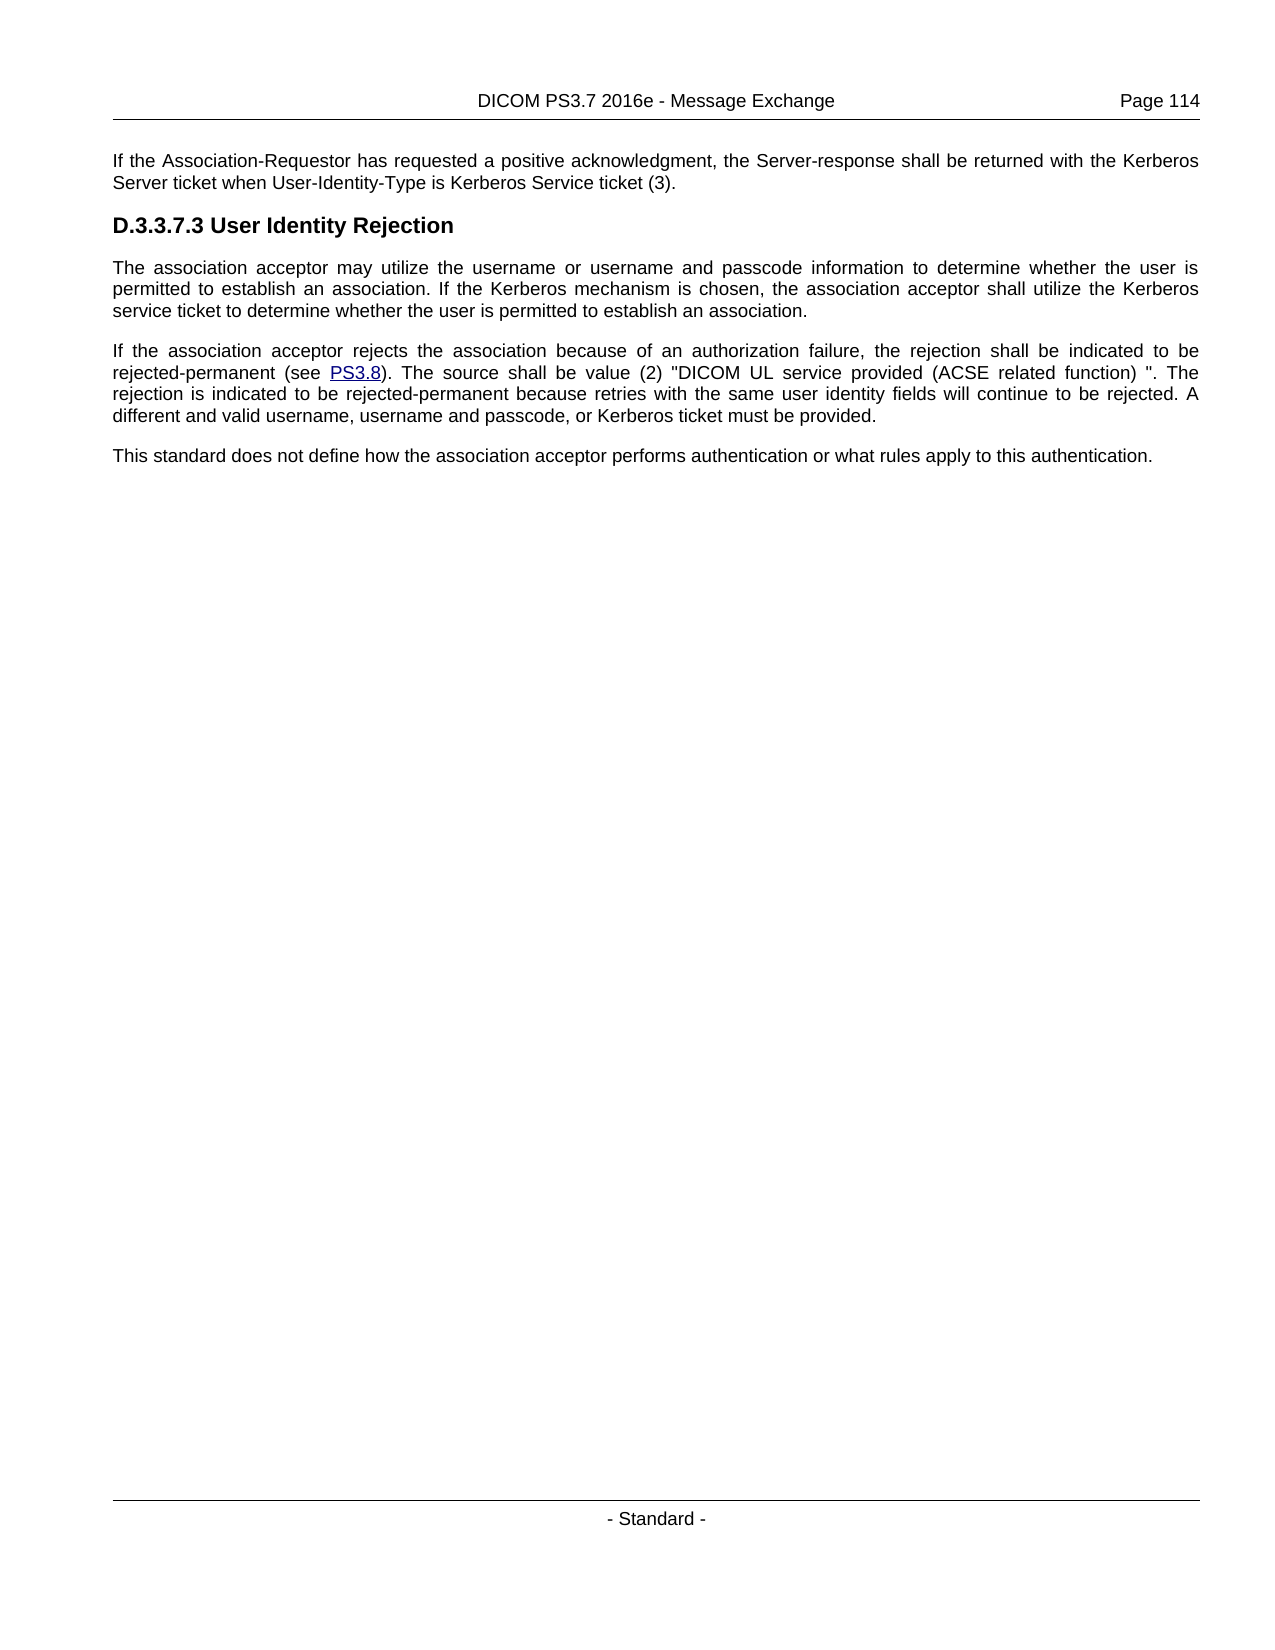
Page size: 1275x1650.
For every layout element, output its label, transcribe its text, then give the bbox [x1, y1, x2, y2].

text The association acceptor may utilize the username or username and passcode information to determine whether the user is permitted to establish an association. If the Kerberos mechanism is chosen, the association acceptor shall utilize the Kerberos service ticket to determine whether the user is permitted to establish an association. [112, 256, 1200, 321]
text This standard does not define how the association acceptor performs authentication or what rules apply to this authentication. [112, 445, 1200, 466]
text D.3.3.7.3 User Identity Rejection [112, 212, 1200, 238]
text If the Association-Requestor has requested a positive acknowledgment, the Server-response shall be returned with the Kerberos Server ticket when User-Identity-Type is Kerberos Service ticket (3). [112, 150, 1200, 193]
text If the association acceptor rejects the association because of an authorization failure, the rejection shall be indicated to be rejected-permanent (see PS3.8). The source shall be value (2) "DICOM UL service provided (ACSE related function) ". The rejection is indicated to be rejected-permanent because retries with the same user identity fields will continue to be rejected. A different and valid username, username and passcode, or Kerberos ticket must be provided. [112, 340, 1200, 426]
